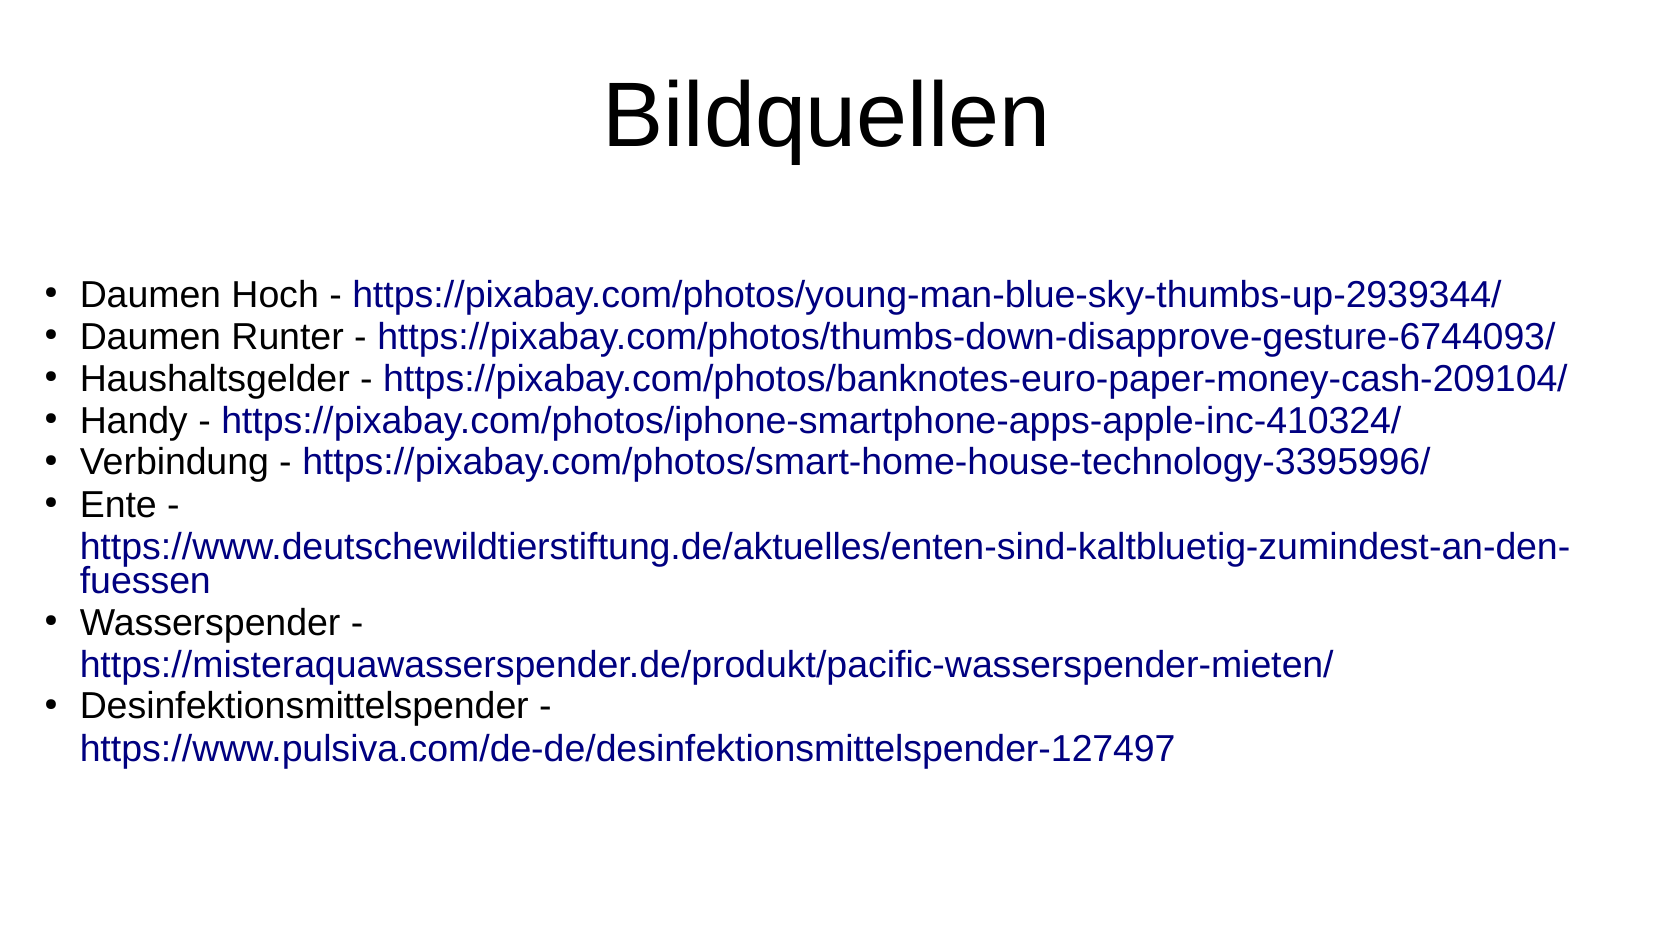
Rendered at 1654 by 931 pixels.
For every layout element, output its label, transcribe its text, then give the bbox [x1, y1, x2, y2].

text_box Daumen Hoch - https://pixabay.com/photos/young-man-blue-sky-thumbs-up-2939344/ Daumen Runter - https://pixabay.com/photos/thumbs-down-disapprove-gesture-6744093/ Haushaltsgelder - https://pixabay.com/photos/banknotes-euro-paper-money-cash-209104/ Handy - https://pixabay.com/photos/iphone-smartphone-apps-apple-inc-410324/ Verbindung - https://pixabay.com/photos/smart-home-house-technology-3395996/ Ente - https://www.deutschewildtierstiftung.de/aktuelles/enten-sind-kaltbluetig-zumindest-an-den-fuessen Wasserspender - https://misteraquawasserspender.de/produkt/pacific-wasserspender-mieten/ Desinfektionsmittelspender - https://www.pulsiva.com/de-de/desinfektionsmittelspender-127497 [29, 265, 1595, 785]
title Bildquellen [82, 37, 1571, 193]
